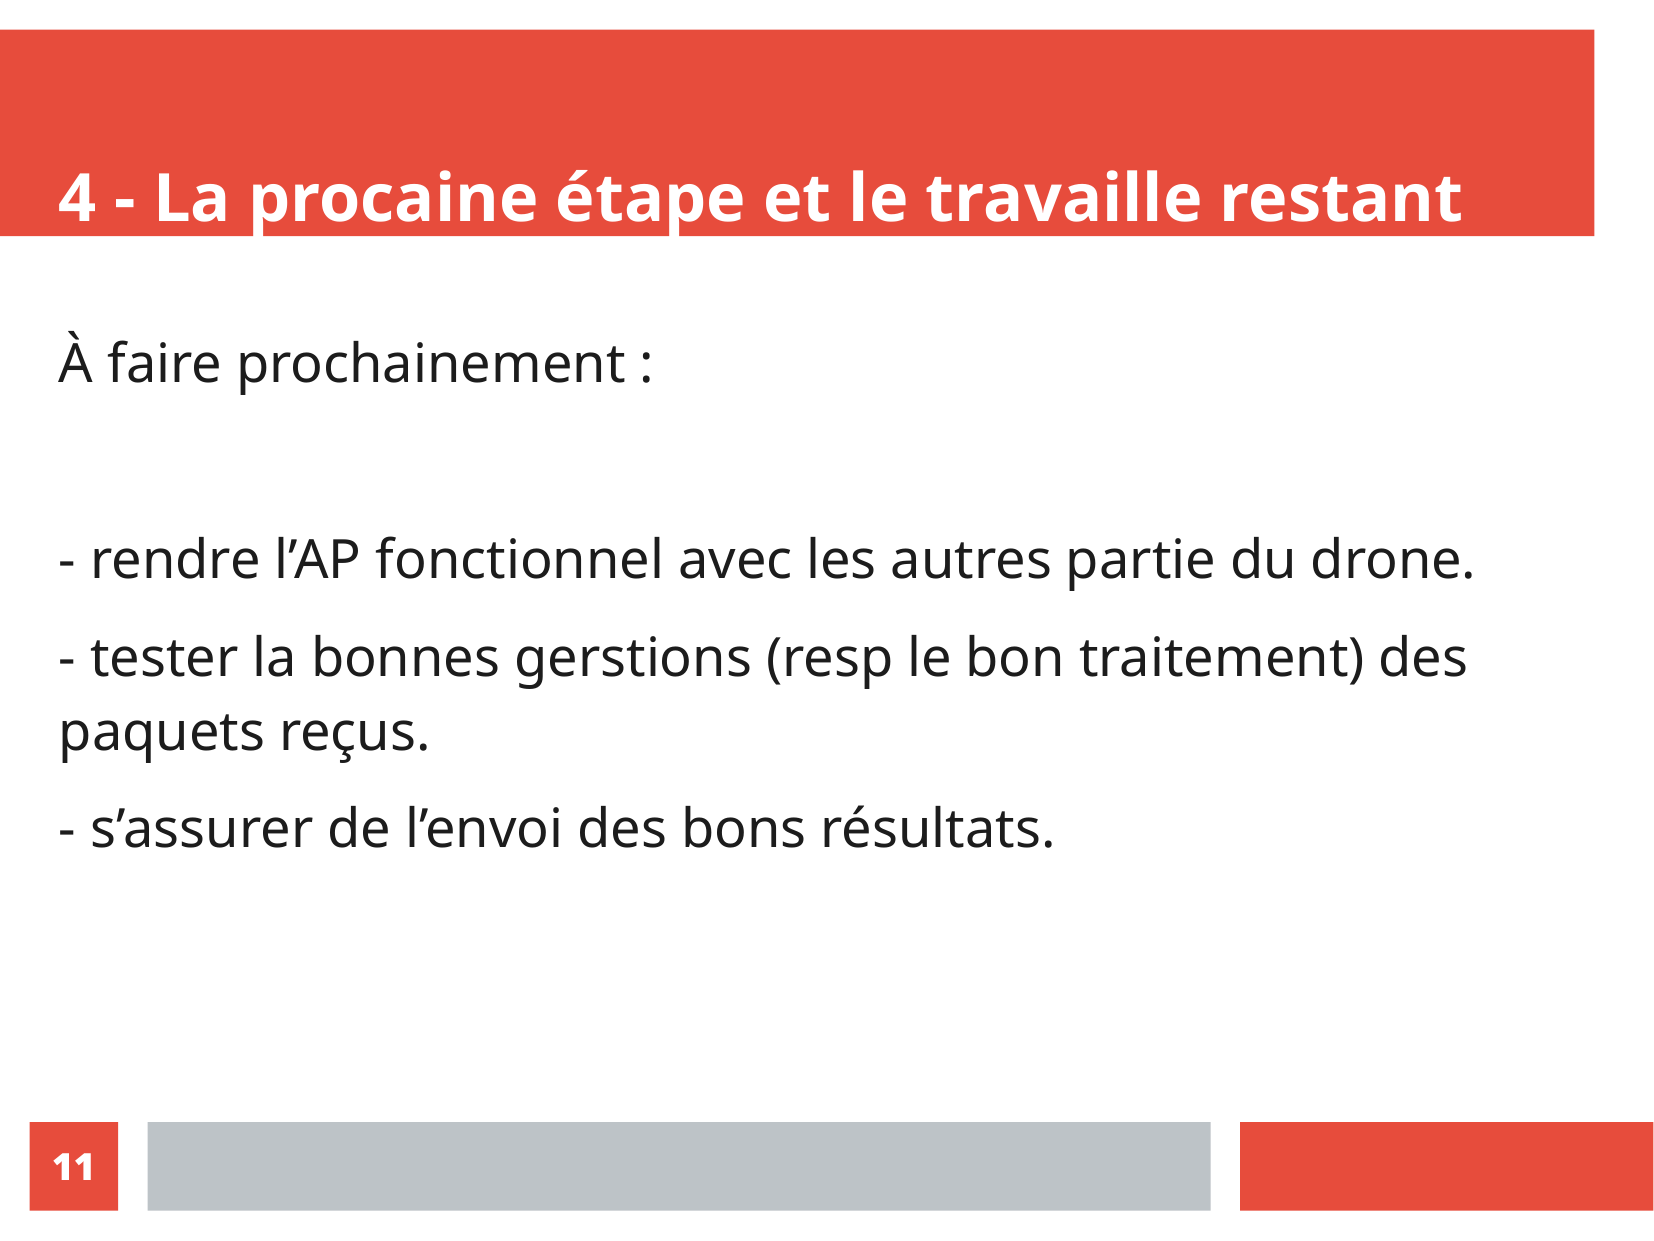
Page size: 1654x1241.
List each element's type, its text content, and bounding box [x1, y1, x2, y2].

title 4 - La procaine étape et le travaille restant [59, 59, 1595, 207]
list À faire prochainement : - rendre l’AP fonctionnel avec les autres partie du drone. - tester la bonnes gerstions (resp le bon traitement) des paquets reçus. - s’assurer de l’envoi des bons résultats. [59, 324, 1565, 1093]
